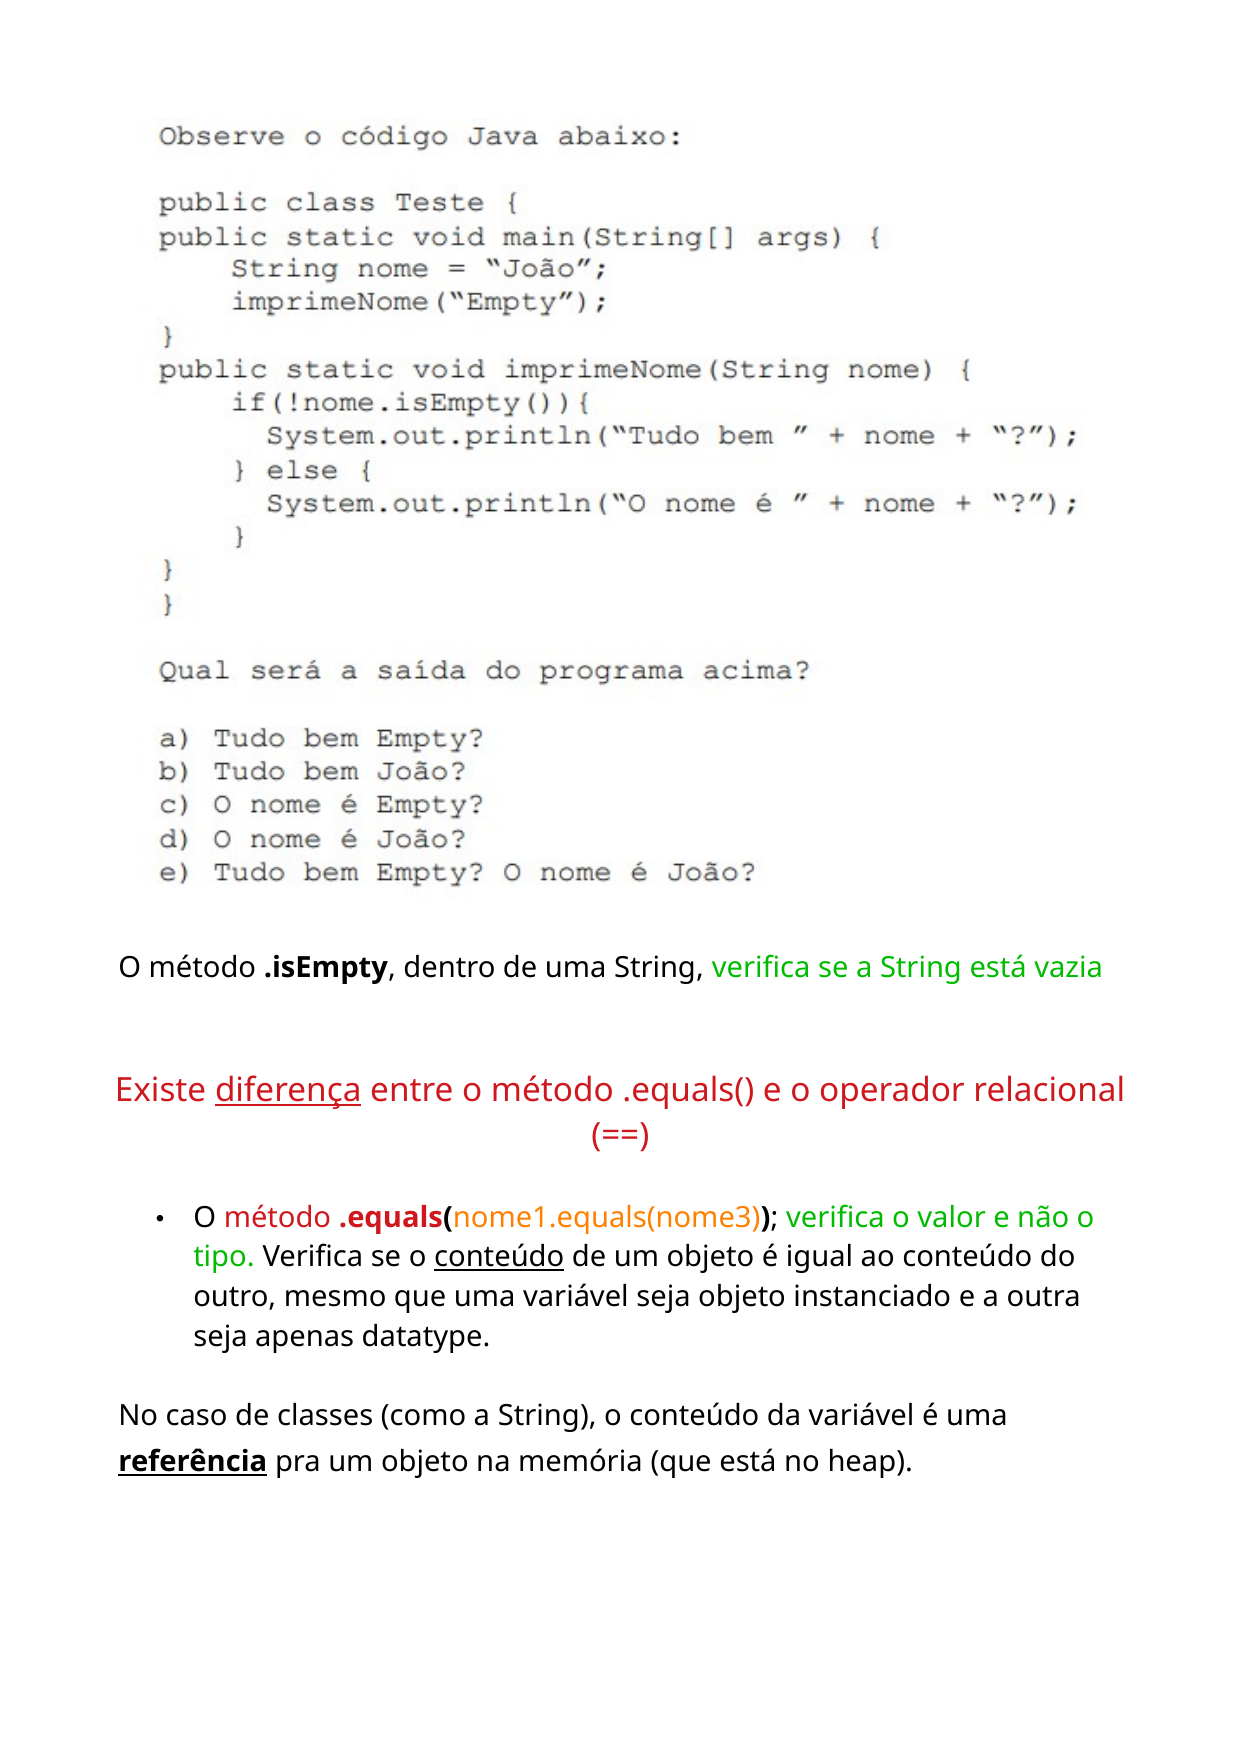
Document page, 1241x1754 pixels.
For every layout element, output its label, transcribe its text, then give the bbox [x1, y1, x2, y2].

list O método .equals(nome1.equals(nome3)); verifica o valor e não o tipo. Verifica se o conteúdo de um objeto é igual ao conteúdo do outro, mesmo que uma variável seja objeto instanciado e a outra seja apenas datatype. [156, 1196, 1122, 1355]
text No caso de classes (como a String), o conteúdo da variável é uma referência pra um objeto na memória (que está no heap). [118, 1394, 1122, 1480]
text O método .isEmpty, dentro de uma String, verifica se a String está vazia [118, 946, 1122, 986]
text Existe diferença entre o método .equals() e o operador relacional (==) [89, 1066, 1152, 1156]
picture [113, 118, 1125, 907]
